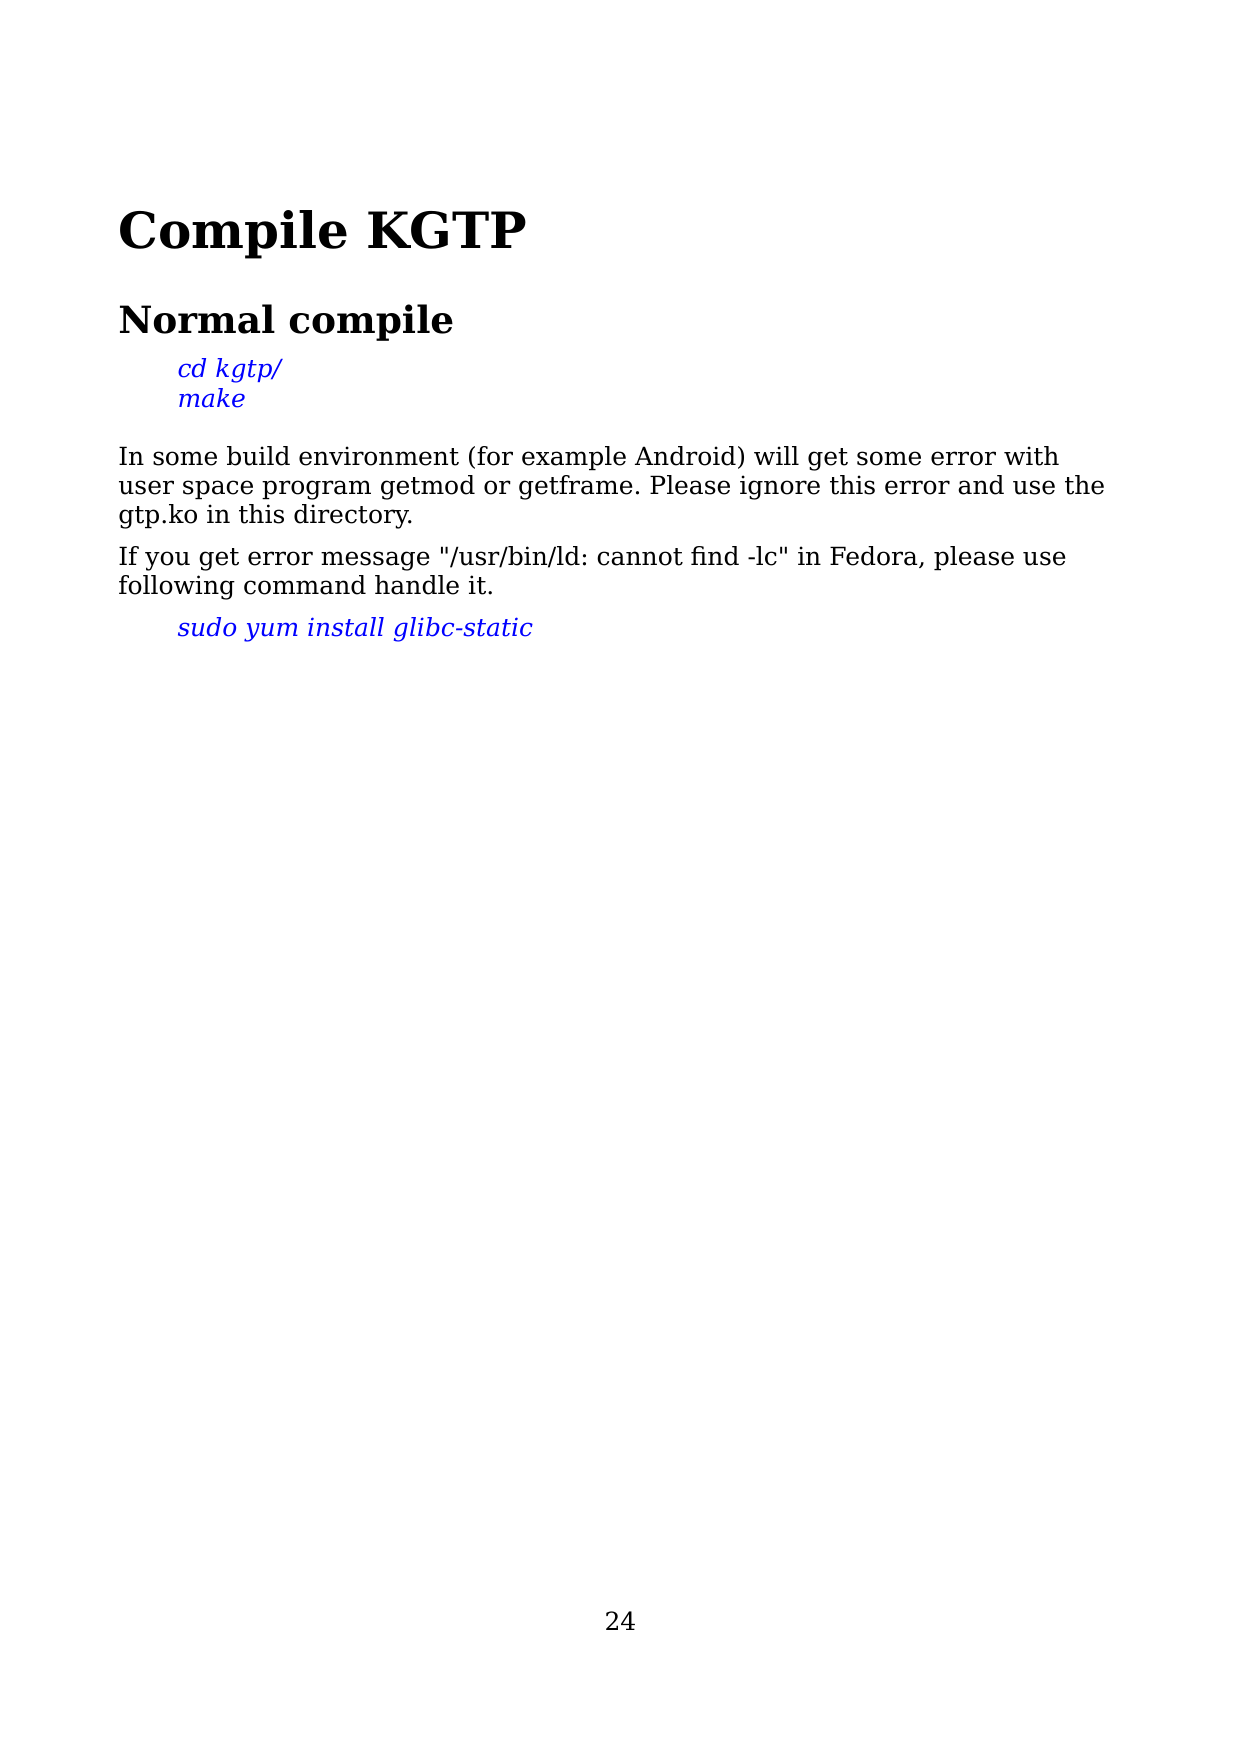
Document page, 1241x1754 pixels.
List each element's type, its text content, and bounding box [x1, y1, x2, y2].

text make [177, 384, 1063, 413]
text If you get error message "/usr/bin/ld: cannot find -lc" in Fedora, please use following command handle it. [118, 542, 1122, 600]
subtitle Normal compile [118, 298, 1122, 342]
text In some build environment (for example Android) will get some error with user space program getmod or getframe. Please ignore this error and use the gtp.ko in this directory. [118, 442, 1122, 529]
text sudo yum install glibc-static [177, 613, 1063, 642]
text cd kgtp/ [177, 354, 1063, 384]
subtitle Compile KGTP [118, 202, 1122, 261]
